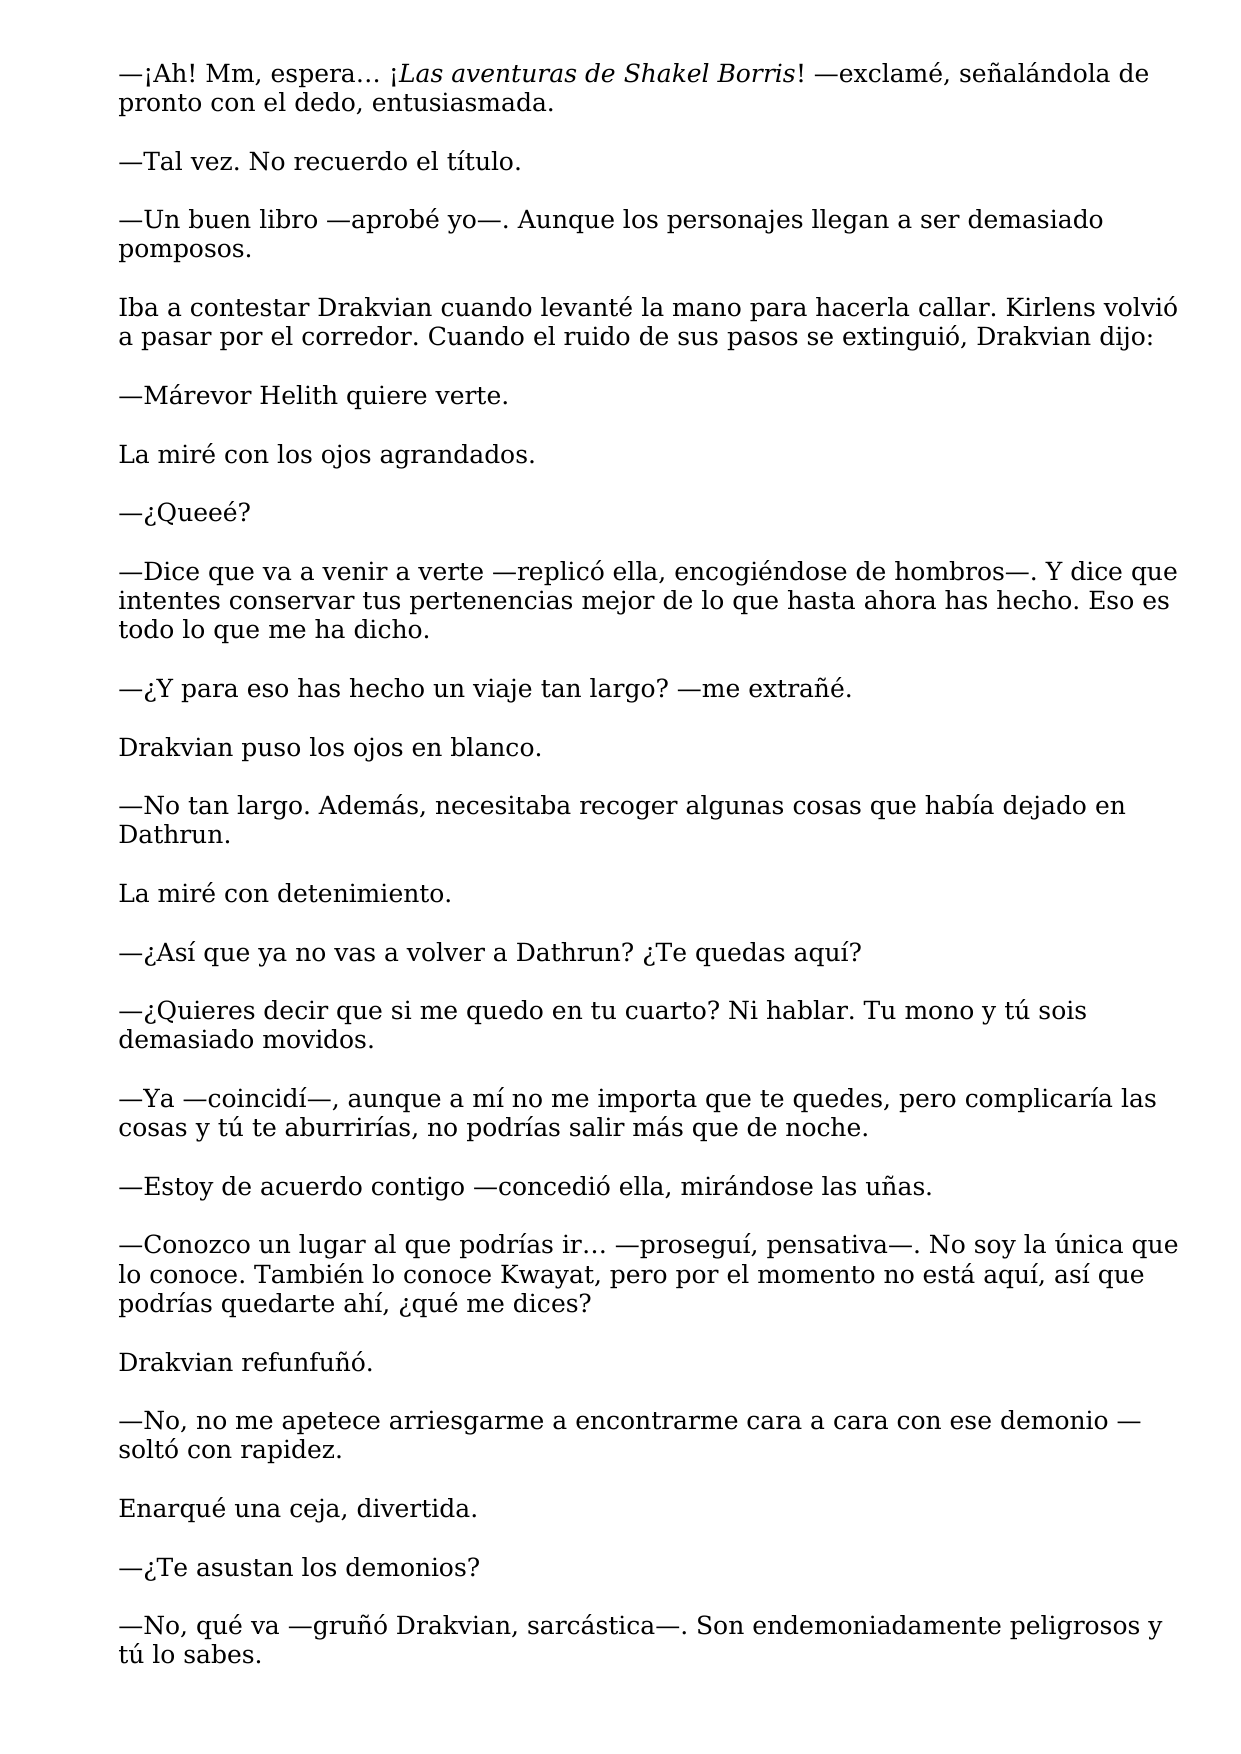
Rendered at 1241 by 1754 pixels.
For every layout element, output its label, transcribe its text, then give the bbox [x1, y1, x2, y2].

text —¿Queeé? [118, 498, 1181, 528]
text Enarqué una ceja, divertida. [118, 1494, 1181, 1523]
text —Ya —coincidí—, aunque a mí no me importa que te quedes, pero complicaría las cosas y tú te aburrirías, no podrías salir más que de noche. [118, 1084, 1181, 1143]
text —Un buen libro —aprobé yo—. Aunque los personajes llegan a ser demasiado pomposos. [118, 206, 1181, 264]
text La miré con detenimiento. [118, 879, 1181, 908]
text —No tan largo. Además, necesitaba recoger algunas cosas que había dejado en Dathrun. [118, 791, 1181, 850]
text —¿Quieres decir que si me quedo en tu cuarto? Ni hablar. Tu mono y tú sois demasiado movidos. [118, 996, 1181, 1055]
text —Tal vez. No recuerdo el título. [118, 147, 1181, 176]
text La miré con los ojos agrandados. [118, 440, 1181, 469]
text —¿Y para eso has hecho un viaje tan largo? —me extrañé. [118, 674, 1181, 703]
text Drakvian puso los ojos en blanco. [118, 733, 1181, 762]
text —¿Te asustan los demonios? [118, 1553, 1181, 1582]
text Iba a contestar Drakvian cuando levanté la mano para hacerla callar. Kirlens volvió a pasar por el corredor. Cuando el ruido de sus pasos se extinguió, Drakvian dijo: [118, 293, 1181, 352]
text —¿Así que ya no vas a volver a Dathrun? ¿Te quedas aquí? [118, 938, 1181, 967]
text —¡Ah! Mm, espera… ¡Las aventuras de Shakel Borris! —exclamé, señalándola de pronto con el dedo, entusiasmada. [118, 59, 1181, 117]
text Drakvian refunfuñó. [118, 1348, 1181, 1377]
text —Conozco un lugar al que podrías ir… —proseguí, pensativa—. No soy la única que lo conoce. También lo conoce Kwayat, pero por el momento no está aquí, así que podrías quedarte ahí, ¿qué me dices? [118, 1231, 1181, 1318]
text —No, no me apetece arriesgarme a encontrarme cara a cara con ese demonio —soltó con rapidez. [118, 1406, 1181, 1465]
text —Estoy de acuerdo contigo —concedió ella, mirándose las uñas. [118, 1172, 1181, 1201]
text —Dice que va a venir a verte —replicó ella, encogiéndose de hombros—. Y dice que intentes conservar tus pertenencias mejor de lo que hasta ahora has hecho. Eso es todo lo que me ha dicho. [118, 557, 1181, 644]
text —No, qué va —gruñó Drakvian, sarcástica—. Son endemoniadamente peligrosos y tú lo sabes. [118, 1611, 1181, 1670]
text —Márevor Helith quiere verte. [118, 381, 1181, 410]
